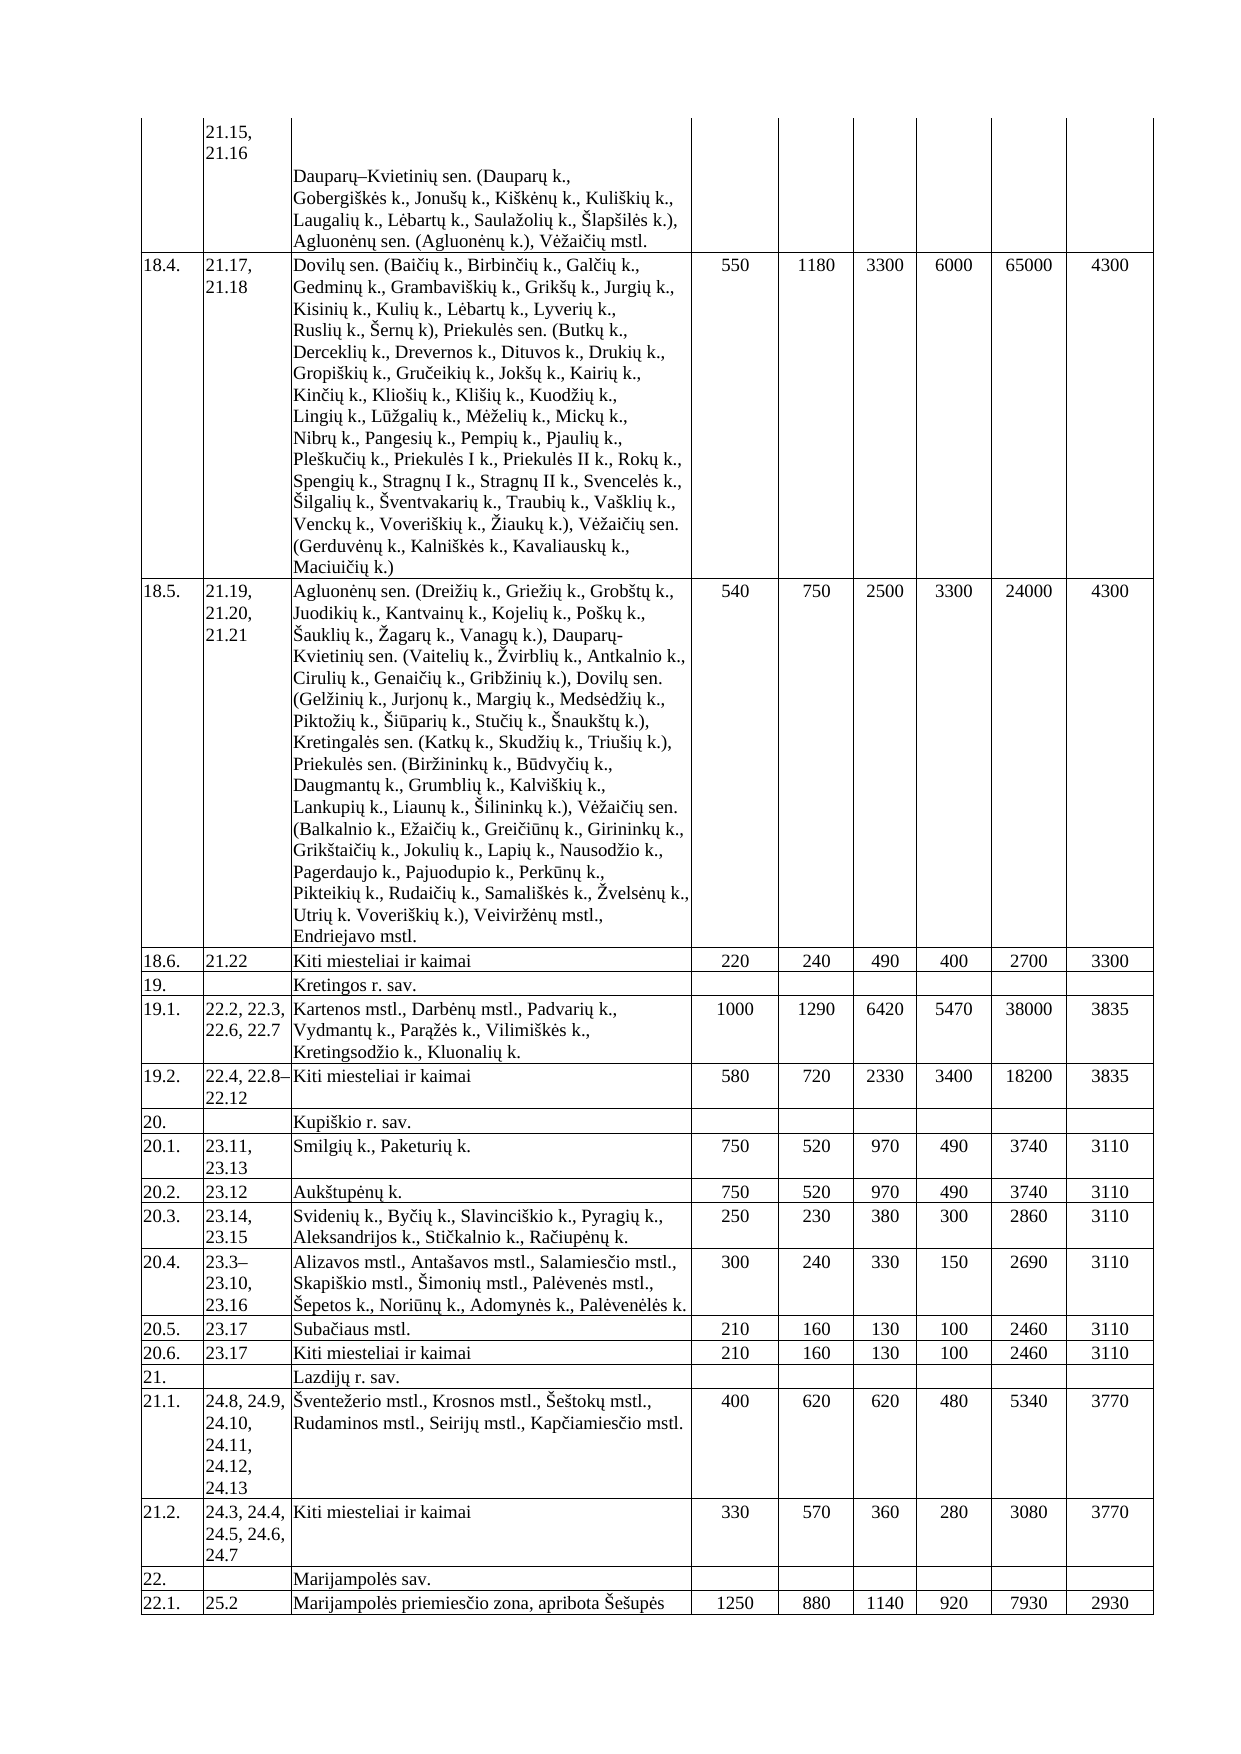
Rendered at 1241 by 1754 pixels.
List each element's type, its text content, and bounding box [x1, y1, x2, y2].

table_cell Lazdijų r. sav. [292, 1365, 691, 1388]
table_cell 620 [779, 1389, 853, 1498]
table_cell [1067, 1567, 1153, 1590]
table_cell 380 [854, 1203, 916, 1248]
table_cell 1290 [779, 996, 853, 1062]
table_cell [992, 972, 1066, 995]
table_cell 20.6. [142, 1341, 203, 1364]
table_cell [917, 164, 991, 252]
table_cell [854, 1365, 916, 1388]
table_cell 22.2, 22.3, 22.6, 22.7 [204, 996, 291, 1062]
table_cell 2460 [992, 1341, 1066, 1364]
table_cell [992, 1567, 1066, 1590]
table_cell 7930 [992, 1591, 1066, 1614]
table_cell [779, 1365, 853, 1388]
table_cell Alizavos mstl., Antašavos mstl., Salamiesčio mstl., Skapiškio mstl., Šimonių mstl., Palėvenės mstl., Šepetos k., Noriūnų k., Adomynės k., Palėvenėlės k. [292, 1249, 691, 1315]
table_cell 3740 [992, 1134, 1066, 1178]
table_cell [204, 1365, 291, 1388]
table_cell 750 [779, 579, 853, 947]
table_cell 300 [917, 1203, 991, 1248]
table_cell [1067, 164, 1153, 252]
table_cell 220 [692, 948, 778, 971]
table_cell 210 [692, 1316, 778, 1339]
table_cell 18.4. [142, 253, 203, 578]
table_cell 3770 [1067, 1499, 1153, 1566]
table_cell [854, 1109, 916, 1132]
table_cell 3110 [1067, 1134, 1153, 1178]
table_cell 2460 [992, 1316, 1066, 1339]
table_cell 6000 [917, 253, 991, 578]
table_cell 5470 [917, 996, 991, 1062]
table_cell Kiti miesteliai ir kaimai [292, 1064, 691, 1108]
table_cell 2930 [1067, 1591, 1153, 1614]
table_cell 2690 [992, 1249, 1066, 1315]
table_cell [204, 1109, 291, 1132]
table_cell 20.4. [142, 1249, 203, 1315]
table_cell 23.14, 23.15 [204, 1203, 291, 1248]
table_cell 620 [854, 1389, 916, 1498]
table_cell 21.15, 21.16 [204, 118, 291, 164]
table_cell 24000 [992, 579, 1066, 947]
table_cell 3300 [854, 253, 916, 578]
table_cell [1067, 1109, 1153, 1132]
table_cell 18.5. [142, 579, 203, 947]
table_cell [204, 164, 291, 252]
table_cell Agluonėnų sen. (Dreižių k., Griežių k., Grobštų k., Juodikių k., Kantvainų k., Kojelių k., Poškų k., Šauklių k., Žagarų k., Vanagų k.), Dauparų-Kvietinių sen. (Vaitelių k., Žvirblių k., Antkalnio k., Cirulių k., Genaičių k., Gribžinių k.), Dovilų sen. (Gelžinių k., Jurjonų k., Margių k., Medsėdžių k., Piktožių k., Šiūparių k., Stučių k., Šnaukštų k.), Kretingalės sen. (Katkų k., Skudžių k., Triušių k.), Priekulės sen. (Biržininkų k., Būdvyčių k., Daugmantų k., Grumblių k., Kalviškių k., Lankupių k., Liaunų k., Šilininkų k.), Vėžaičių sen. (Balkalnio k., Ežaičių k., Greičiūnų k., Girininkų k., Grikštaičių k., Jokulių k., Lapių k., Nausodžio k., Pagerdaujo k., Pajuodupio k., Perkūnų k., Pikteikių k., Rudaičių k., Samališkės k., Žvelsėnų k., Utrių k. Voveriškių k.), Veiviržėnų mstl., Endriejavo mstl. [292, 579, 691, 947]
table_cell 230 [779, 1203, 853, 1248]
table_cell 330 [692, 1499, 778, 1566]
table_cell 21.19, 21.20, 21.21 [204, 579, 291, 947]
table_cell [992, 1109, 1066, 1132]
table_cell 18.6. [142, 948, 203, 971]
table_cell 130 [854, 1341, 916, 1364]
table_cell 20.5. [142, 1316, 203, 1339]
table_cell [854, 164, 916, 252]
table_cell 750 [692, 1179, 778, 1202]
table_cell Kretingos r. sav. [292, 972, 691, 995]
table_cell 38000 [992, 996, 1066, 1062]
table_cell 19. [142, 972, 203, 995]
table_cell 3740 [992, 1179, 1066, 1202]
table_cell 21.22 [204, 948, 291, 971]
table_cell Kiti miesteliai ir kaimai [292, 948, 691, 971]
table_cell 3110 [1067, 1249, 1153, 1315]
table_cell 280 [917, 1499, 991, 1566]
table_cell [854, 118, 916, 164]
table_cell 1180 [779, 253, 853, 578]
table_cell Dovilų sen. (Baičių k., Birbinčių k., Galčių k., Gedminų k., Grambaviškių k., Grikšų k., Jurgių k., Kisinių k., Kulių k., Lėbartų k., Lyverių k., Ruslių k., Šernų k), Priekulės sen. (Butkų k., Derceklių k., Drevernos k., Dituvos k., Drukių k., Gropiškių k., Gručeikių k., Jokšų k., Kairių k., Kinčių k., Kliošių k., Klišių k., Kuodžių k., Lingių k., Lūžgalių k., Mėželių k., Mickų k., Nibrų k., Pangesių k., Pempių k., Pjaulių k., Pleškučių k., Priekulės I k., Priekulės II k., Rokų k., Spengių k., Stragnų I k., Stragnų II k., Svencelės k., Šilgalių k., Šventvakarių k., Traubių k., Vašklių k., Venckų k., Voveriškių k., Žiaukų k.), Vėžaičių sen. (Gerduvėnų k., Kalniškės k., Kavaliauskų k., Maciuičių k.) [292, 253, 691, 578]
table_cell [142, 164, 203, 252]
table_cell 21. [142, 1365, 203, 1388]
table_cell 2700 [992, 948, 1066, 971]
table_cell 240 [779, 1249, 853, 1315]
table_cell [1067, 972, 1153, 995]
table_cell 3770 [1067, 1389, 1153, 1498]
table_cell 23.12 [204, 1179, 291, 1202]
table_cell 400 [692, 1389, 778, 1498]
table_cell Marijampolės sav. [292, 1567, 691, 1590]
table_cell 20.1. [142, 1134, 203, 1178]
table_cell 3110 [1067, 1203, 1153, 1248]
table_cell 3080 [992, 1499, 1066, 1566]
table_cell [917, 972, 991, 995]
table_cell [917, 1567, 991, 1590]
table_cell 880 [779, 1591, 853, 1614]
table_cell 3300 [917, 579, 991, 947]
table_cell 3110 [1067, 1341, 1153, 1364]
table_cell 130 [854, 1316, 916, 1339]
table_cell [692, 1109, 778, 1132]
table_cell 23.3–23.10, 23.16 [204, 1249, 291, 1315]
table_cell [917, 1365, 991, 1388]
table_cell Aukštupėnų k. [292, 1179, 691, 1202]
table_cell Subačiaus mstl. [292, 1316, 691, 1339]
table_cell 20.3. [142, 1203, 203, 1248]
table_cell 24.8, 24.9, 24.10, 24.11, 24.12, 24.13 [204, 1389, 291, 1498]
table_cell Kartenos mstl., Darbėnų mstl., Padvarių k., Vydmantų k., Parąžės k., Vilimiškės k., Kretingsodžio k., Kluonalių k. [292, 996, 691, 1062]
table_cell 490 [854, 948, 916, 971]
table_cell [692, 1567, 778, 1590]
table_cell [692, 118, 778, 164]
table_cell 4300 [1067, 253, 1153, 578]
table_cell 4300 [1067, 579, 1153, 947]
table_cell 22.4, 22.8–22.12 [204, 1064, 291, 1108]
table_cell 1250 [692, 1591, 778, 1614]
table_cell 240 [779, 948, 853, 971]
table_cell 150 [917, 1249, 991, 1315]
table_cell Kiti miesteliai ir kaimai [292, 1341, 691, 1364]
table_cell 3400 [917, 1064, 991, 1108]
table_cell [779, 1109, 853, 1132]
table_cell 3835 [1067, 996, 1153, 1062]
table_cell Kiti miesteliai ir kaimai [292, 1499, 691, 1566]
table_cell 23.11, 23.13 [204, 1134, 291, 1178]
table_cell 2500 [854, 579, 916, 947]
table_cell 100 [917, 1316, 991, 1339]
table_cell 580 [692, 1064, 778, 1108]
table_cell [204, 972, 291, 995]
table_cell 21.1. [142, 1389, 203, 1498]
table_cell 22. [142, 1567, 203, 1590]
table_cell 570 [779, 1499, 853, 1566]
table_cell 720 [779, 1064, 853, 1108]
table_cell [779, 118, 853, 164]
table_cell 19.1. [142, 996, 203, 1062]
table_cell 20. [142, 1109, 203, 1132]
table_cell Marijampolės priemiesčio zona, apribota Šešupės [292, 1591, 691, 1614]
table_cell [917, 118, 991, 164]
table_cell 3835 [1067, 1064, 1153, 1108]
table_cell 360 [854, 1499, 916, 1566]
table_cell [692, 1365, 778, 1388]
table_cell 970 [854, 1134, 916, 1178]
table_cell Kupiškio r. sav. [292, 1109, 691, 1132]
table_cell [992, 1365, 1066, 1388]
table_cell [1067, 118, 1153, 164]
table_cell [992, 118, 1066, 164]
table_cell 300 [692, 1249, 778, 1315]
table_cell 400 [917, 948, 991, 971]
table_cell 22.1. [142, 1591, 203, 1614]
table_cell 330 [854, 1249, 916, 1315]
table_cell Smilgių k., Paketurių k. [292, 1134, 691, 1178]
table_cell [854, 972, 916, 995]
table_cell 6420 [854, 996, 916, 1062]
table_cell 1140 [854, 1591, 916, 1614]
table_cell 540 [692, 579, 778, 947]
table_cell 2860 [992, 1203, 1066, 1248]
table_cell [779, 164, 853, 252]
table_cell 5340 [992, 1389, 1066, 1498]
table_cell 490 [917, 1134, 991, 1178]
table_cell [692, 972, 778, 995]
table_cell 21.2. [142, 1499, 203, 1566]
table_cell [292, 118, 691, 164]
table_cell 970 [854, 1179, 916, 1202]
table_cell 2330 [854, 1064, 916, 1108]
table_cell 480 [917, 1389, 991, 1498]
table_cell 100 [917, 1341, 991, 1364]
table_cell [854, 1567, 916, 1590]
table_cell 19.2. [142, 1064, 203, 1108]
table_cell 920 [917, 1591, 991, 1614]
table_cell [692, 164, 778, 252]
table_cell Dauparų–Kvietinių sen. (Dauparų k., Gobergiškės k., Jonušų k., Kiškėnų k., Kuliškių k., Laugalių k., Lėbartų k., Saulažolių k., Šlapšilės k.), Agluonėnų sen. (Agluonėnų k.), Vėžaičių mstl. [292, 164, 691, 252]
table_cell 3110 [1067, 1316, 1153, 1339]
table_cell 65000 [992, 253, 1066, 578]
table_cell 160 [779, 1341, 853, 1364]
table_cell Šventežerio mstl., Krosnos mstl., Šeštokų mstl., Rudaminos mstl., Seirijų mstl., Kapčiamiesčio mstl. [292, 1389, 691, 1498]
table_cell [204, 1567, 291, 1590]
table_cell 3300 [1067, 948, 1153, 971]
table_cell [142, 118, 203, 164]
table_cell [992, 164, 1066, 252]
table_cell 250 [692, 1203, 778, 1248]
table_cell 20.2. [142, 1179, 203, 1202]
table_cell 520 [779, 1134, 853, 1178]
table_cell [779, 1567, 853, 1590]
table_cell 520 [779, 1179, 853, 1202]
table_cell 1000 [692, 996, 778, 1062]
table_cell 24.3, 24.4, 24.5, 24.6, 24.7 [204, 1499, 291, 1566]
table_cell 490 [917, 1179, 991, 1202]
table_cell Svidenių k., Byčių k., Slavinciškio k., Pyragių k., Aleksandrijos k., Stičkalnio k., Račiupėnų k. [292, 1203, 691, 1248]
table_cell 550 [692, 253, 778, 578]
table_cell [1067, 1365, 1153, 1388]
table_cell 25.2 [204, 1591, 291, 1614]
table_cell 750 [692, 1134, 778, 1178]
table_cell 23.17 [204, 1341, 291, 1364]
table_cell 160 [779, 1316, 853, 1339]
table_cell 21.17, 21.18 [204, 253, 291, 578]
table_cell 3110 [1067, 1179, 1153, 1202]
table_cell 210 [692, 1341, 778, 1364]
table_cell 23.17 [204, 1316, 291, 1339]
table_cell [779, 972, 853, 995]
table_cell [917, 1109, 991, 1132]
table_cell 18200 [992, 1064, 1066, 1108]
